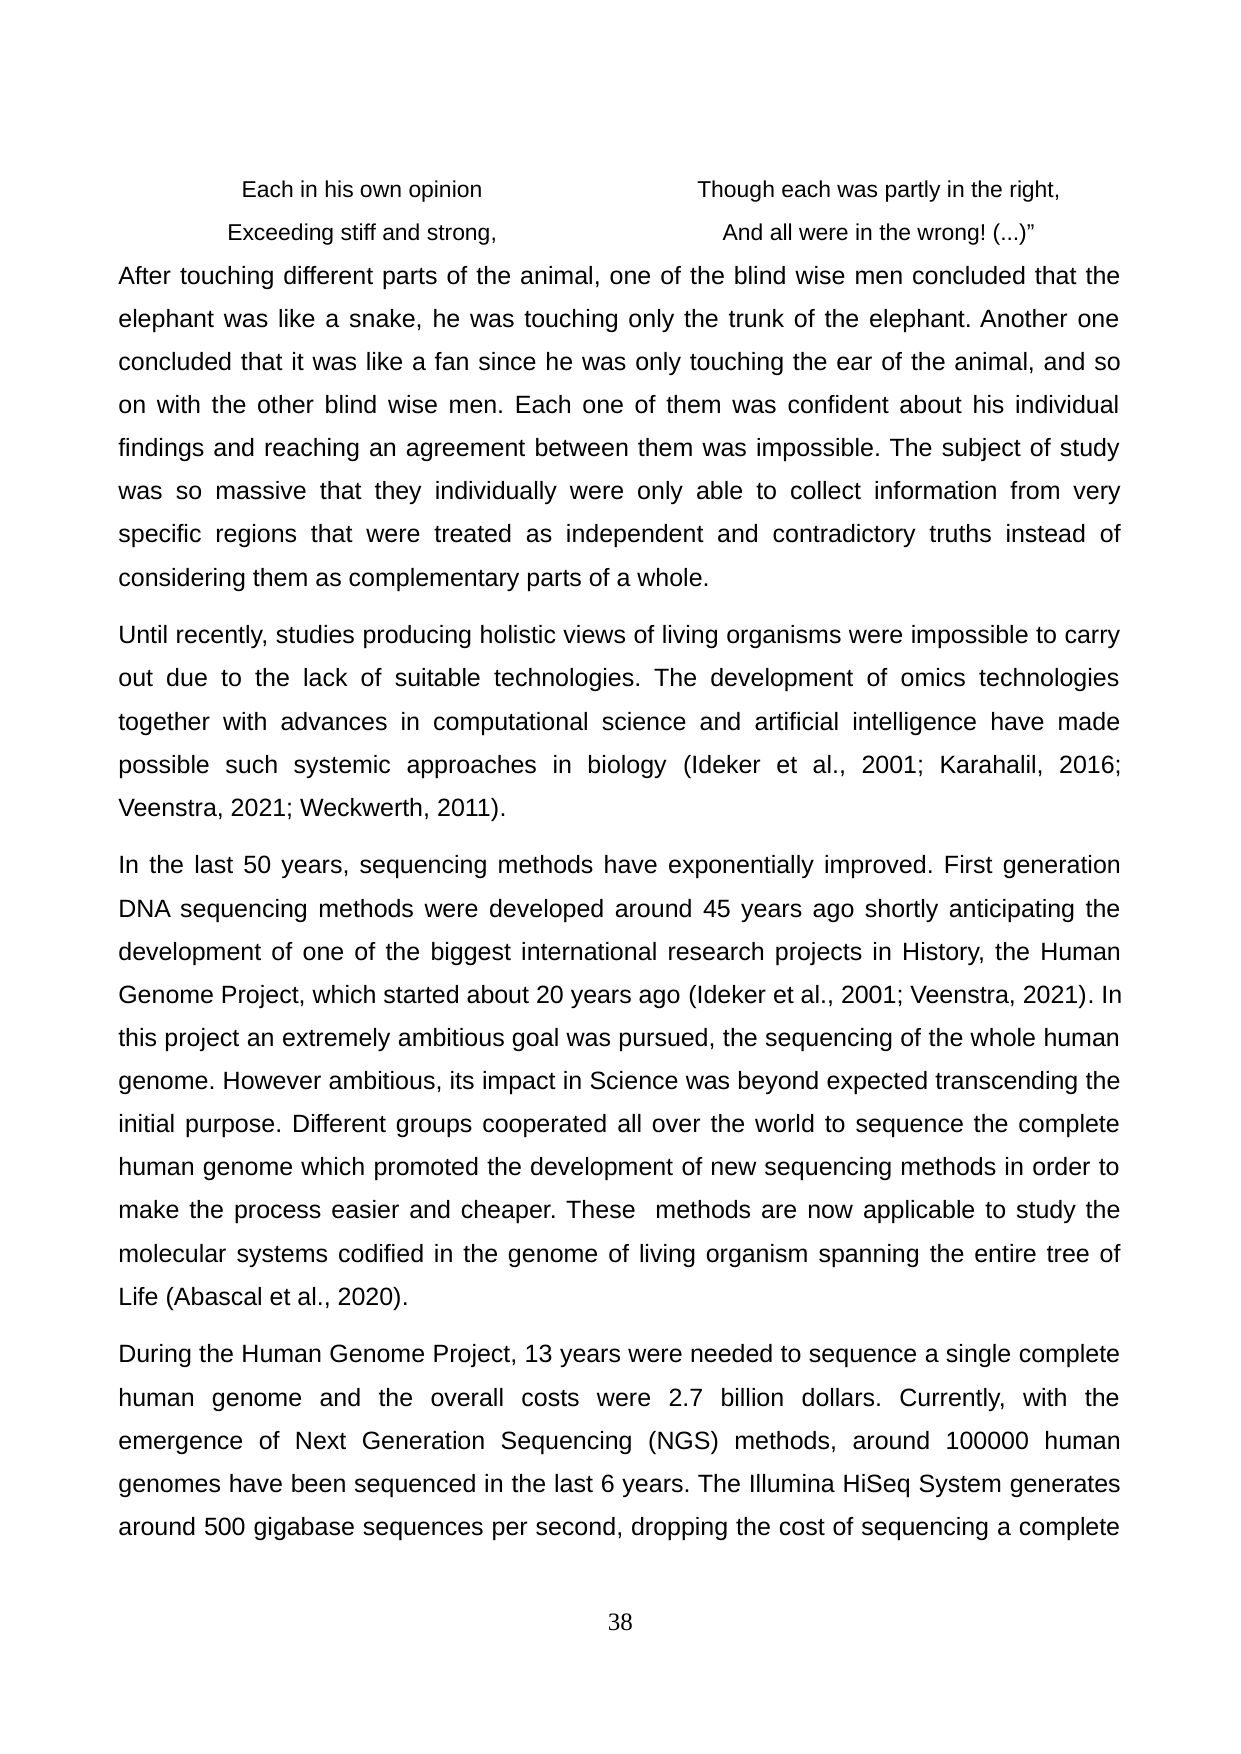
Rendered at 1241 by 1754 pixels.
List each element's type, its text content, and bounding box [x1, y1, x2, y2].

text During the Human Genome Project, 13 years were needed to sequence a single complete human genome and the overall costs were 2.7 billion dollars. Currently, with the emergence of Next Generation Sequencing (NGS) methods, around 100000 human genomes have been sequenced in the last 6 years. The Illumina HiSeq System generates around 500 gigabase sequences per second, dropping the cost of sequencing a complete [118, 1339, 1122, 1541]
text After touching different parts of the animal, one of the blind wise men concluded that the elephant was like a snake, he was touching only the trunk of the elephant. Another one concluded that it was like a fan since he was only touching the ear of the animal, and so on with the other blind wise men. Each one of them was confident about his individual findings and reaching an agreement between them was impossible. The subject of study was so massive that they individually were only able to collect information from very specific regions that were treated as independent and contradictory truths instead of considering them as complementary parts of a whole. [118, 261, 1122, 591]
text Until recently, studies producing holistic views of living organisms were impossible to carry out due to the lack of suitable technologies. The development of omics technologies together with advances in computational science and artificial intelligence have made possible such systemic approaches in biology (Ideker et al., 2001; Karahalil, 2016; Veenstra, 2021; Weckwerth, 2011)⁠. [118, 620, 1122, 822]
text In the last 50 years, sequencing methods have exponentially improved. First generation DNA sequencing methods were developed around 45 years ago shortly anticipating the development of one of the biggest international research projects in History, the Human Genome Project, which started about 20 years ago (Ideker et al., 2001; Veenstra, 2021)⁠. In this project an extremely ambitious goal was pursued, the sequencing of the whole human genome. However ambitious, its impact in Science was beyond expected transcending the initial purpose. Different groups cooperated all over the world to sequence the complete human genome which promoted the development of new sequencing methods in order to make the process easier and cheaper. These methods are now applicable to study the molecular systems codified in the genome of living organism spanning the entire tree of Life (Abascal et al., 2020)⁠. [118, 851, 1122, 1311]
text Each in his own opinion [118, 176, 605, 203]
text Exceeding stiff and strong, [118, 218, 605, 245]
text Though each was partly in the right, [635, 176, 1122, 203]
text And all were in the wrong! (...)” [635, 218, 1122, 245]
